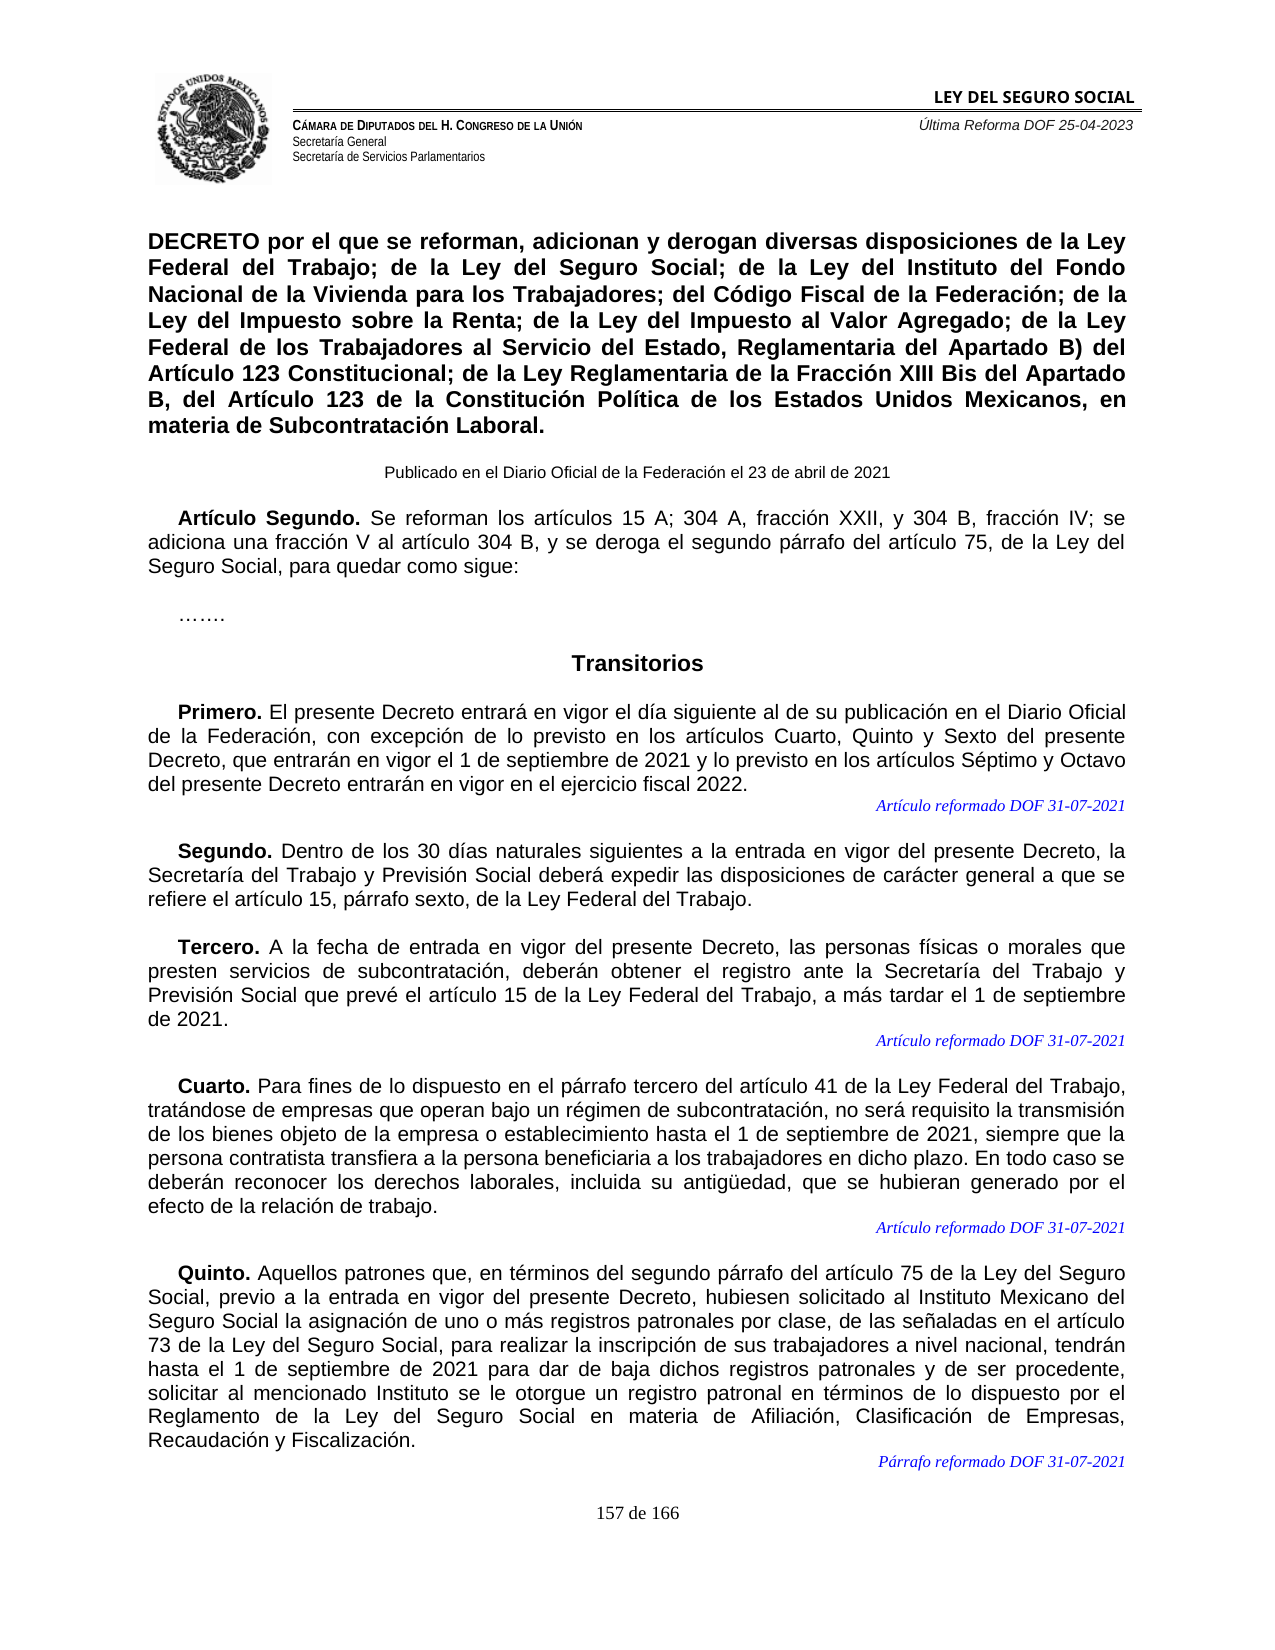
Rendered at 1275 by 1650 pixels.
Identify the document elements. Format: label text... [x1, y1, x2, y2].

text DECRETO por el que se reforman, adicionan y derogan diversas disposiciones de la Ley Federal del Trabajo; de la Ley del Seguro Social; de la Ley del Instituto del Fondo Nacional de la Vivienda para los Trabajadores; del Código Fiscal de la Federación; de la Ley del Impuesto sobre la Renta; de la Ley del Impuesto al Valor Agregado; de la Ley Federal de los Trabajadores al Servicio del Estado, Reglamentaria del Apartado B) del Artículo 123 Constitucional; de la Ley Reglamentaria de la Fracción XIII Bis del Apartado B, del Artículo 123 de la Constitución Política de los Estados Unidos Mexicanos, en materia de Subcontratación Laboral. [148, 228, 1127, 439]
text Artículo reformado DOF 31-07-2021 [148, 1031, 1127, 1050]
text Segundo. Dentro de los 30 días naturales siguientes a la entrada en vigor del presente Decreto, la Secretaría del Trabajo y Previsión Social deberá expedir las disposiciones de carácter general a que se refiere el artículo 15, párrafo sexto, de la Ley Federal del Trabajo. [148, 839, 1127, 911]
text Párrafo reformado DOF 31-07-2021 [148, 1452, 1127, 1471]
text Artículo Segundo. Se reforman los artículos 15 A; 304 A, fracción XXII, y 304 B, fracción IV; se adiciona una fracción V al artículo 304 B, y se deroga el segundo párrafo del artículo 75, de la Ley del Seguro Social, para quedar como sigue: [148, 506, 1127, 578]
text Transitorios [148, 650, 1127, 676]
text Artículo reformado DOF 31-07-2021 [148, 1217, 1127, 1237]
text Tercero. A la fecha de entrada en vigor del presente Decreto, las personas físicas o morales que presten servicios de subcontratación, deberán obtener el registro ante la Secretaría del Trabajo y Previsión Social que prevé el artículo 15 de la Ley Federal del Trabajo, a más tardar el 1 de septiembre de 2021. [148, 935, 1127, 1031]
text Quinto. Aquellos patrones que, en términos del segundo párrafo del artículo 75 de la Ley del Seguro Social, previo a la entrada en vigor del presente Decreto, hubiesen solicitado al Instituto Mexicano del Seguro Social la asignación de uno o más registros patronales por clase, de las señaladas en el artículo 73 de la Ley del Seguro Social, para realizar la inscripción de sus trabajadores a nivel nacional, tendrán hasta el 1 de septiembre de 2021 para dar de baja dichos registros patronales y de ser procedente, solicitar al mencionado Instituto se le otorgue un registro patronal en términos de lo dispuesto por el Reglamento de la Ley del Seguro Social en materia de Afiliación, Clasificación de Empresas, Recaudación y Fiscalización. [148, 1261, 1127, 1452]
text Publicado en el Diario Oficial de la Federación el 23 de abril de 2021 [148, 463, 1127, 482]
text Primero. El presente Decreto entrará en vigor el día siguiente al de su publicación en el Diario Oficial de la Federación, con excepción de lo previsto en los artículos Cuarto, Quinto y Sexto del presente Decreto, que entrarán en vigor el 1 de septiembre de 2021 y lo previsto en los artículos Séptimo y Octavo del presente Decreto entrarán en vigor en el ejercicio fiscal 2022. [148, 700, 1127, 796]
text ……. [148, 602, 1127, 626]
text Artículo reformado DOF 31-07-2021 [148, 796, 1127, 815]
text Cuarto. Para fines de lo dispuesto en el párrafo tercero del artículo 41 de la Ley Federal del Trabajo, tratándose de empresas que operan bajo un régimen de subcontratación, no será requisito la transmisión de los bienes objeto de la empresa o establecimiento hasta el 1 de septiembre de 2021, siempre que la persona contratista transfiera a la persona beneficiaria a los trabajadores en dicho plazo. En todo caso se deberán reconocer los derechos laborales, incluida su antigüedad, que se hubieran generado por el efecto de la relación de trabajo. [148, 1074, 1127, 1217]
